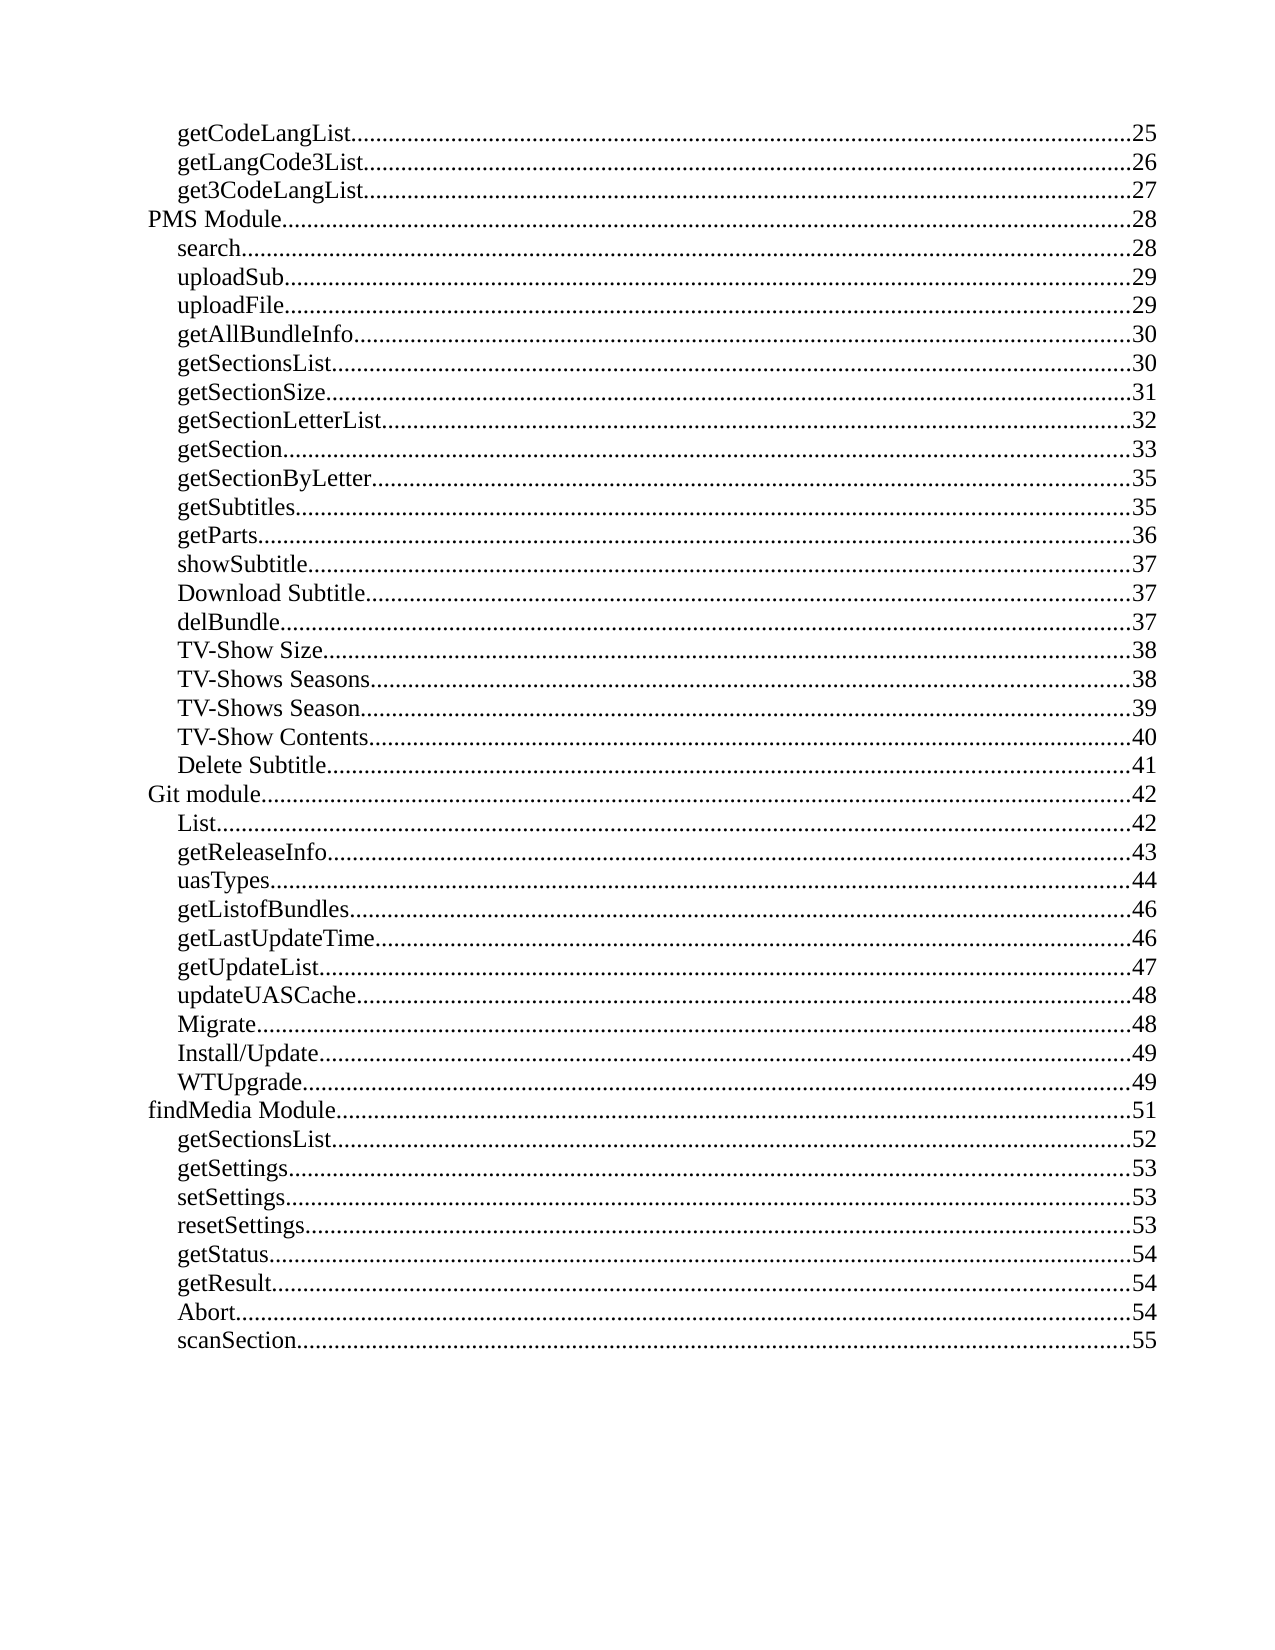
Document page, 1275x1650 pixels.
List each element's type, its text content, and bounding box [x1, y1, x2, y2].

text getListofBundles 46 [177, 894, 1157, 923]
text uasTypes 44 [177, 866, 1157, 894]
text PMS Module 28 [148, 204, 1157, 233]
text uploadSub 29 [177, 262, 1157, 291]
text getLangCode3List 26 [177, 147, 1157, 176]
text List 42 [177, 808, 1157, 837]
text search 28 [177, 233, 1157, 262]
text WTUpgrade 49 [177, 1067, 1157, 1096]
text getSectionsList 30 [177, 348, 1157, 377]
text showSubtitle 37 [177, 549, 1157, 578]
text getSubtitles 35 [177, 492, 1157, 521]
text getParts 36 [177, 521, 1157, 549]
text Git module 42 [148, 779, 1157, 808]
text resetSettings 53 [177, 1211, 1157, 1239]
text getReleaseInfo 43 [177, 837, 1157, 866]
text getSectionByLetter 35 [177, 463, 1157, 492]
text setSettings 53 [177, 1182, 1157, 1211]
text uploadFile 29 [177, 291, 1157, 319]
text findMedia Module 51 [148, 1096, 1157, 1124]
text TV-Shows Seasons 38 [177, 664, 1157, 693]
text TV-Shows Season 39 [177, 693, 1157, 722]
text getStatus 54 [177, 1239, 1157, 1268]
text getSettings 53 [177, 1153, 1157, 1182]
text getUpdateList 47 [177, 952, 1157, 981]
text Delete Subtitle 41 [177, 751, 1157, 779]
text Install/Update 49 [177, 1038, 1157, 1067]
text getSection 33 [177, 434, 1157, 463]
text delBundle 37 [177, 607, 1157, 636]
text getLastUpdateTime 46 [177, 923, 1157, 952]
text getSectionSize 31 [177, 377, 1157, 406]
text scanSection 55 [177, 1326, 1157, 1354]
text getAllBundleInfo 30 [177, 319, 1157, 348]
text Migrate 48 [177, 1009, 1157, 1038]
text getResult 54 [177, 1268, 1157, 1297]
text updateUASCache 48 [177, 981, 1157, 1009]
text getSectionLetterList 32 [177, 406, 1157, 434]
text Abort 54 [177, 1297, 1157, 1326]
text get3CodeLangList 27 [177, 176, 1157, 204]
text getCodeLangList 25 [177, 118, 1157, 147]
text TV-Show Contents 40 [177, 722, 1157, 751]
text TV-Show Size 38 [177, 636, 1157, 664]
text Download Subtitle 37 [177, 578, 1157, 607]
text getSectionsList 52 [177, 1124, 1157, 1153]
